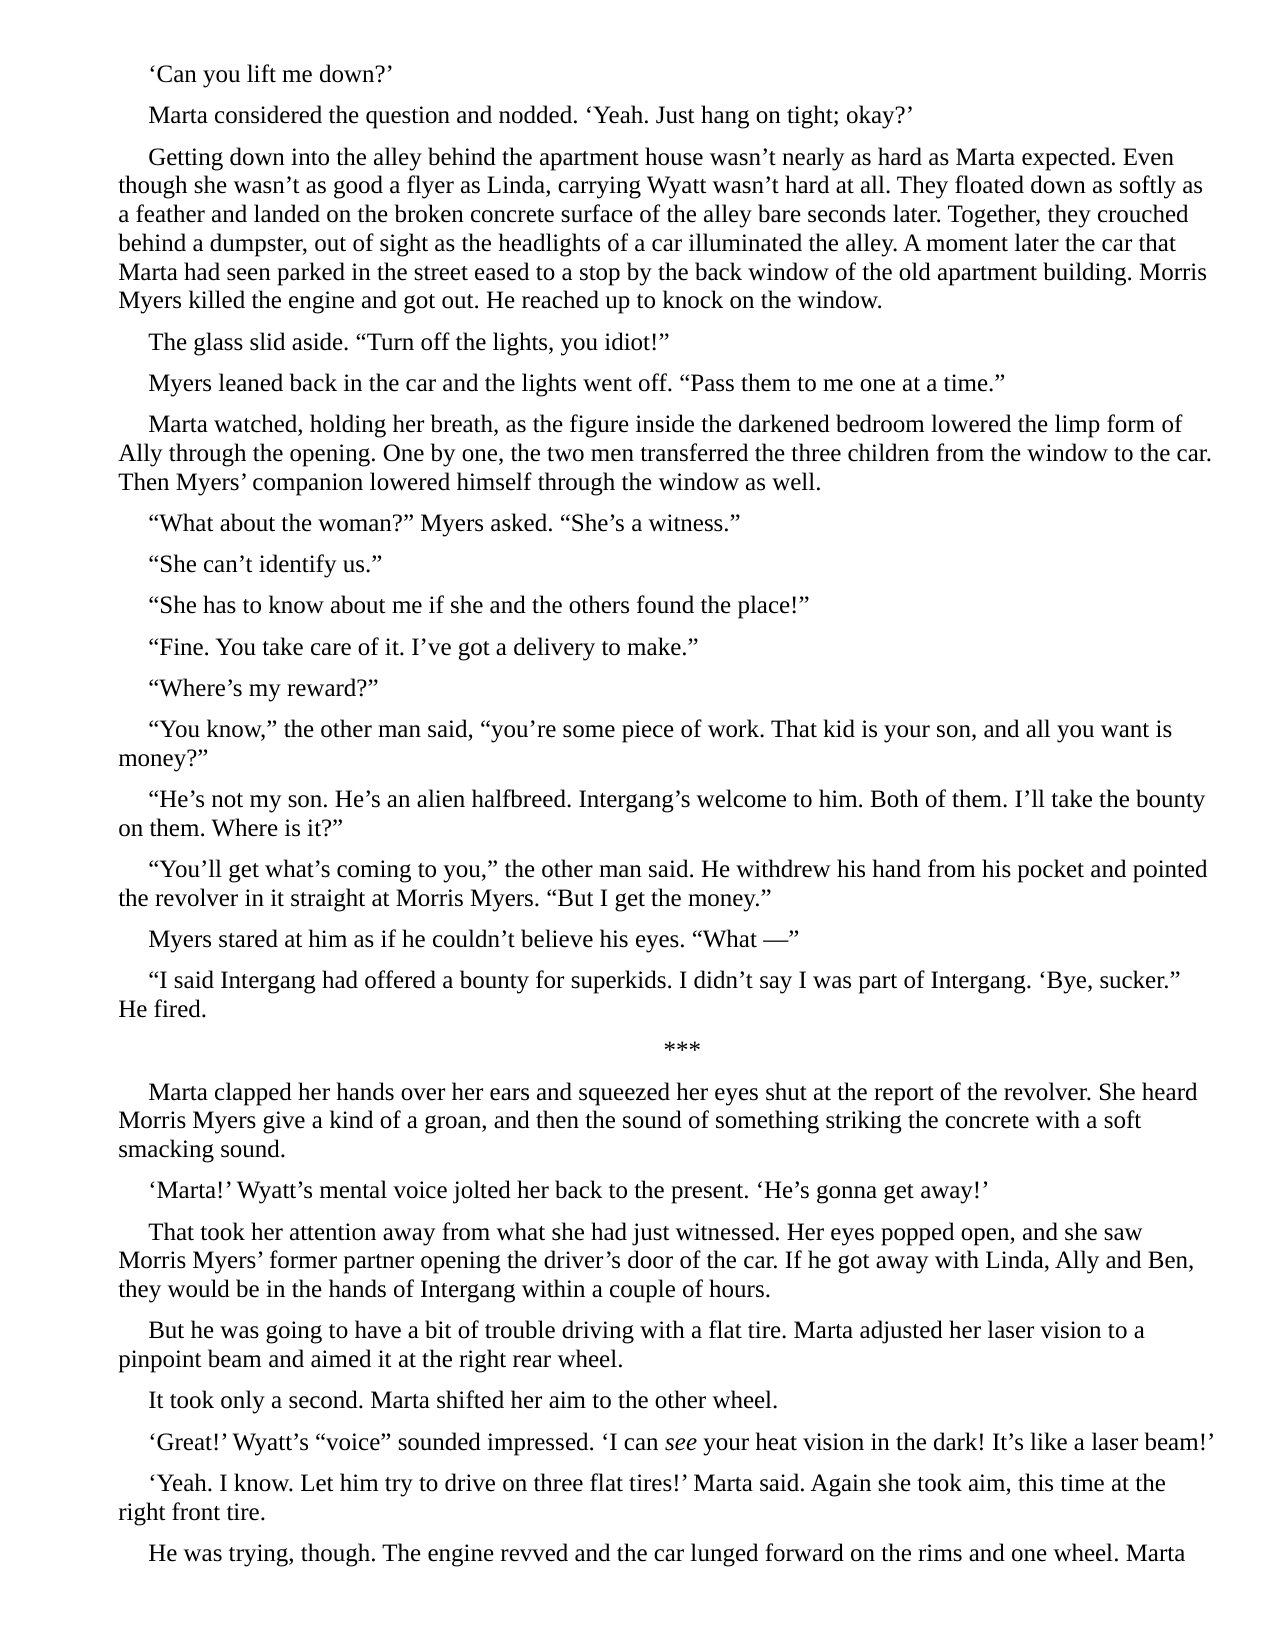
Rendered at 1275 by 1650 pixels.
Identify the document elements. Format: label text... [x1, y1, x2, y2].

text Getting down into the alley behind the apartment house wasn’t nearly as hard as Marta expected. Even though she wasn’t as good a flyer as Linda, carrying Wyatt wasn’t hard at all. They floated down as softly as a feather and landed on the broken concrete surface of the alley bare seconds later. Together, they crouched behind a dumpster, out of sight as the headlights of a car illuminated the alley. A moment later the car that Marta had seen parked in the street eased to a stop by the back window of the old apartment building. Morris Myers killed the engine and got out. He reached up to knock on the window. [118, 142, 1216, 314]
text “I said Intergang had offered a bounty for superkids. I didn’t say I was part of Intergang. ‘Bye, sucker.” He fired. [118, 965, 1216, 1023]
text “He’s not my son. He’s an alien halfbreed. Intergang’s welcome to him. Both of them. I’ll take the bounty on them. Where is it?” [118, 784, 1216, 842]
text It took only a second. Marta shifted her aim to the other wheel. [118, 1385, 1216, 1414]
text *** [118, 1035, 1216, 1064]
text Marta clapped her hands over her ears and squeezed her eyes shut at the report of the revolver. She heard Morris Myers give a kind of a groan, and then the sound of something striking the concrete with a soft smacking sound. [118, 1077, 1216, 1163]
text Marta watched, holding her breath, as the figure inside the darkened bedroom lowered the limp form of Ally through the opening. One by one, the two men transferred the three children from the window to the car. Then Myers’ companion lowered himself through the window as well. [118, 409, 1216, 495]
text But he was going to have a bit of trouble driving with a flat tire. Marta adjusted her laser vision to a pinpoint beam and aimed it at the right rear wheel. [118, 1315, 1216, 1373]
text ‘Great!’ Wyatt’s “voice” sounded impressed. ‘I can see your heat vision in the dark! It’s like a laser beam!’ [118, 1427, 1216, 1455]
text “She can’t identify us.” [118, 549, 1216, 578]
text “Fine. You take care of it. I’ve got a delivery to make.” [118, 632, 1216, 660]
text That took her attention away from what she had just witnessed. Her eyes popped open, and she saw Morris Myers’ former partner opening the driver’s door of the car. If he got away with Linda, Ally and Ben, they would be in the hands of Intergang within a couple of hours. [118, 1217, 1216, 1303]
text “What about the woman?” Myers asked. “She’s a witness.” [118, 508, 1216, 537]
text “She has to know about me if she and the others found the place!” [118, 590, 1216, 619]
text He was trying, though. The engine revved and the car lunged forward on the rims and one wheel. Marta [118, 1538, 1216, 1567]
text Myers leaned back in the car and the lights went off. “Pass them to me one at a time.” [118, 368, 1216, 397]
text “You’ll get what’s coming to you,” the other man said. He withdrew his hand from his pocket and pointed the revolver in it straight at Morris Myers. “But I get the money.” [118, 854, 1216, 912]
text “You know,” the other man said, “you’re some piece of work. That kid is your son, and all you want is money?” [118, 714, 1216, 772]
text Marta considered the question and nodded. ‘Yeah. Just hang on tight; okay?’ [118, 100, 1216, 129]
text The glass slid aside. “Turn off the lights, you idiot!” [118, 327, 1216, 355]
text ‘Marta!’ Wyatt’s mental voice jolted her back to the present. ‘He’s gonna get away!’ [118, 1175, 1216, 1204]
text “Where’s my reward?” [118, 673, 1216, 702]
text ‘Can you lift me down?’ [118, 59, 1216, 88]
text ‘Yeah. I know. Let him try to drive on three flat tires!’ Marta said. Again she took aim, this time at the right front tire. [118, 1468, 1216, 1525]
text Myers stared at him as if he couldn’t believe his eyes. “What —” [118, 924, 1216, 953]
